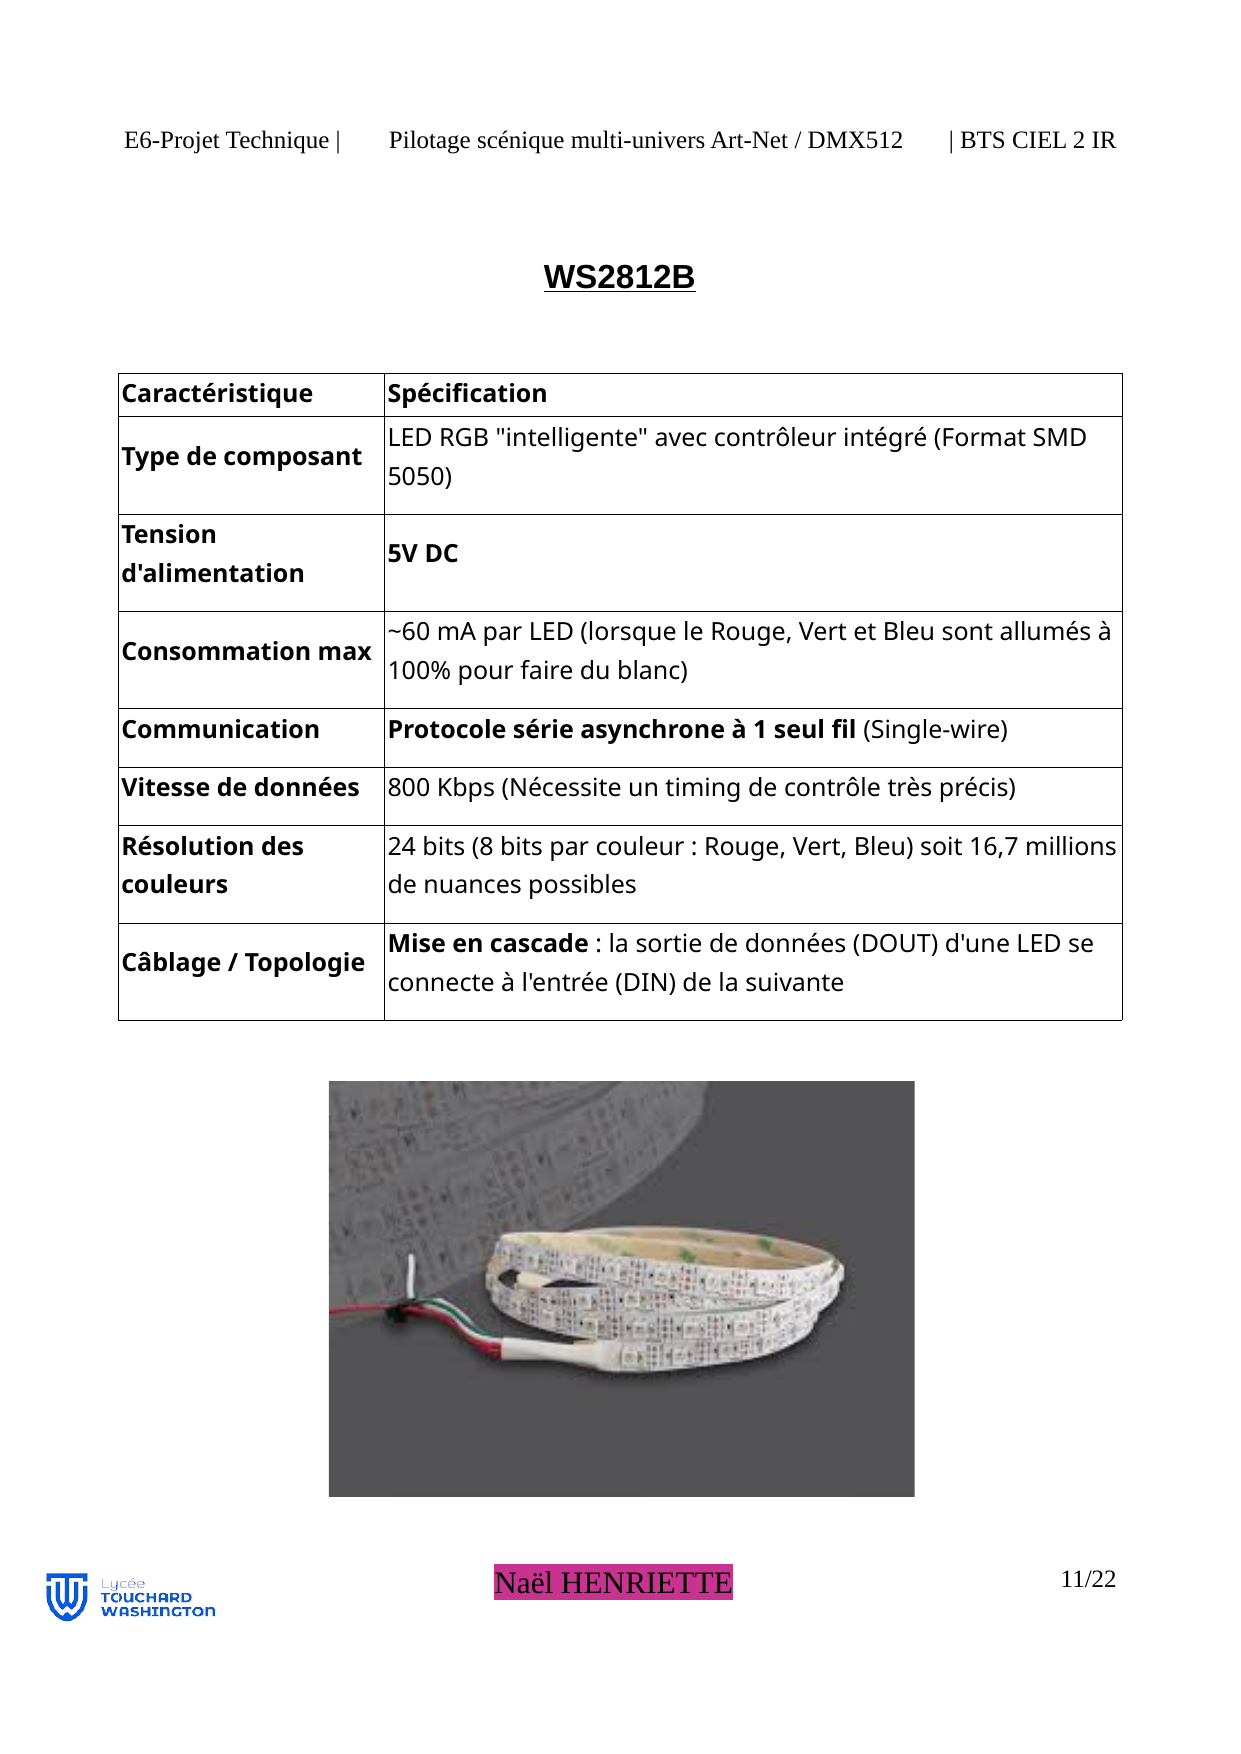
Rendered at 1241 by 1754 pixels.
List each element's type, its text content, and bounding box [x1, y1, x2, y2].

table_cell ~60 mA par LED (lorsque le Rouge, Vert et Bleu sont allumés à 100% pour faire du blanc) [385, 612, 1122, 708]
picture [6, 1535, 256, 1659]
table_cell Résolution des couleurs [119, 826, 384, 923]
table_cell Mise en cascade : la sortie de données (DOUT) d'une LED se connecte à l'entrée (DIN) de la suivante [385, 924, 1122, 1020]
table_cell Protocole série asynchrone à 1 seul fil (Single-wire) [385, 709, 1122, 767]
table_cell Câblage / Topologie [119, 924, 384, 1020]
table_cell 5V DC [385, 515, 1122, 611]
table_cell Consommation max [119, 612, 384, 708]
table_cell Communication [119, 709, 384, 767]
table_header Caractéristique [119, 374, 384, 416]
table_cell 24 bits (8 bits par couleur : Rouge, Vert, Bleu) soit 16,7 millions de nuances possibles [385, 826, 1122, 923]
table_cell LED RGB "intelligente" avec contrôleur intégré (Format SMD 5050) [385, 417, 1122, 514]
table_cell 800 Kbps (Nécessite un timing de contrôle très précis) [385, 768, 1122, 825]
subtitle WS2812B [118, 257, 1121, 296]
table_cell Type de composant [119, 417, 384, 514]
picture [328, 1081, 915, 1497]
table_cell Vitesse de données [119, 768, 384, 825]
table_header Spécification [385, 374, 1122, 416]
table_cell Tension d'alimentation [119, 515, 384, 611]
picture [119, 1559, 256, 1606]
